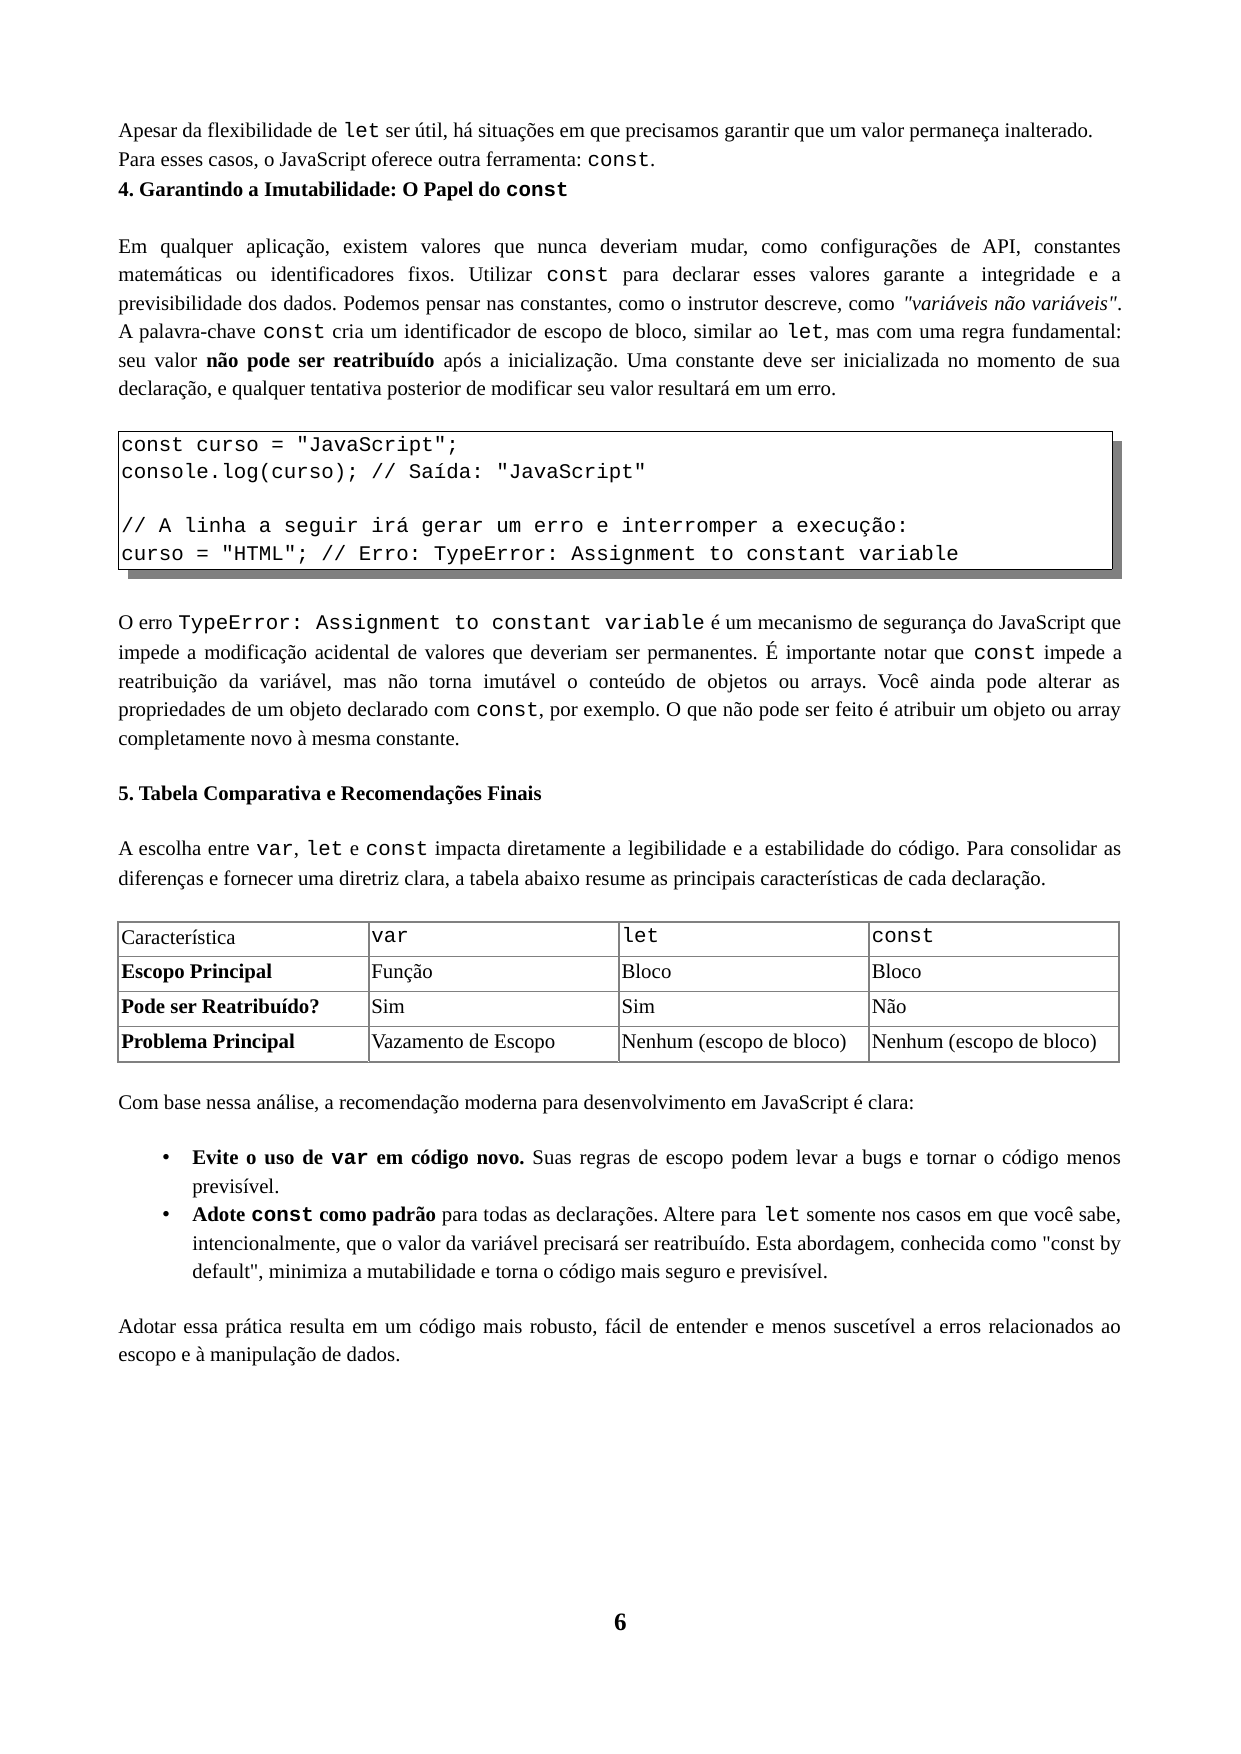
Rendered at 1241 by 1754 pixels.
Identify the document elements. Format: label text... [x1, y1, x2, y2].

table_cell Sim [620, 992, 868, 1026]
subtitle 4. Garantindo a Imutabilidade: O Papel do const [118, 177, 1122, 203]
table_cell Escopo Principal [119, 957, 368, 991]
text curso = "HTML"; // Erro: TypeError: Assignment to constant variable [119, 539, 1112, 569]
text A escolha entre var, let e const impacta diretamente a legibilidade e a estabilidade do código. Para consolidar as diferenças e fornecer uma diretriz clara, a tabela abaixo resume as principais características de cada declaração. [118, 836, 1122, 889]
subtitle 5. Tabela Comparativa e Recomendações Finais [118, 781, 1122, 805]
table_header var [370, 923, 618, 956]
text O erro TypeError: Assignment to constant variable é um mecanismo de segurança do JavaScript que impede a modificação acidental de valores que deveriam ser permanentes. É importante notar que const impede a reatribuição da variável, mas não torna imutável o conteúdo de objetos ou arrays. Você ainda pode alterar as propriedades de um objeto declarado com const, por exemplo. O que não pode ser feito é atribuir um objeto ou array completamente novo à mesma constante. [118, 610, 1122, 750]
text // A linha a seguir irá gerar um erro e interromper a execução: [119, 512, 1112, 539]
table_cell Função [370, 957, 618, 991]
table_cell Vazamento de Escopo [370, 1027, 618, 1061]
text Em qualquer aplicação, existem valores que nunca deveriam mudar, como configurações de API, constantes matemáticas ou identificadores fixos. Utilizar const para declarar esses valores garante a integridade e a previsibilidade dos dados. Podemos pensar nas constantes, como o instrutor descreve, como "variáveis não variáveis". A palavra-chave const cria um identificador de escopo de bloco, similar ao let, mas com uma regra fundamental: seu valor não pode ser reatribuído após a inicialização. Uma constante deve ser inicializada no momento de sua declaração, e qualquer tentativa posterior de modificar seu valor resultará em um erro. [118, 234, 1122, 399]
table_cell Nenhum (escopo de bloco) [870, 1027, 1118, 1061]
table_cell Nenhum (escopo de bloco) [620, 1027, 868, 1061]
text Com base nessa análise, a recomendação moderna para desenvolvimento em JavaScript é clara: [118, 1090, 1122, 1114]
text Adotar essa prática resulta em um código mais robusto, fácil de entender e menos suscetível a erros relacionados ao escopo e à manipulação de dados. [118, 1314, 1122, 1366]
text console.log(curso); // Saída: "JavaScript" [119, 458, 1112, 484]
table_cell Bloco [870, 957, 1118, 991]
table_cell Pode ser Reatribuído? [119, 992, 368, 1026]
text const curso = "JavaScript"; [119, 432, 1112, 457]
list Adote const como padrão para todas as declarações. Altere para let somente nos casos em que você sabe, intencionalmente, que o valor da variável precisará ser reatribuído. Esta abordagem, conhecida como "const by default", minimiza a mutabilidade e torna o código mais seguro e previsível. [162, 1202, 1122, 1283]
list Evite o uso de var em código novo. Suas regras de escopo podem levar a bugs e tornar o código menos previsível. [162, 1145, 1122, 1198]
table_cell Problema Principal [119, 1027, 368, 1061]
text Apesar da flexibilidade de let ser útil, há situações em que precisamos garantir que um valor permaneça inalterado. Para esses casos, o JavaScript oferece outra ferramenta: const. [118, 118, 1122, 173]
table_header let [620, 923, 868, 956]
table_header const [870, 923, 1118, 956]
table_cell Sim [370, 992, 618, 1026]
table_header Característica [119, 923, 368, 956]
table_cell Bloco [620, 957, 868, 991]
table_cell Não [870, 992, 1118, 1026]
